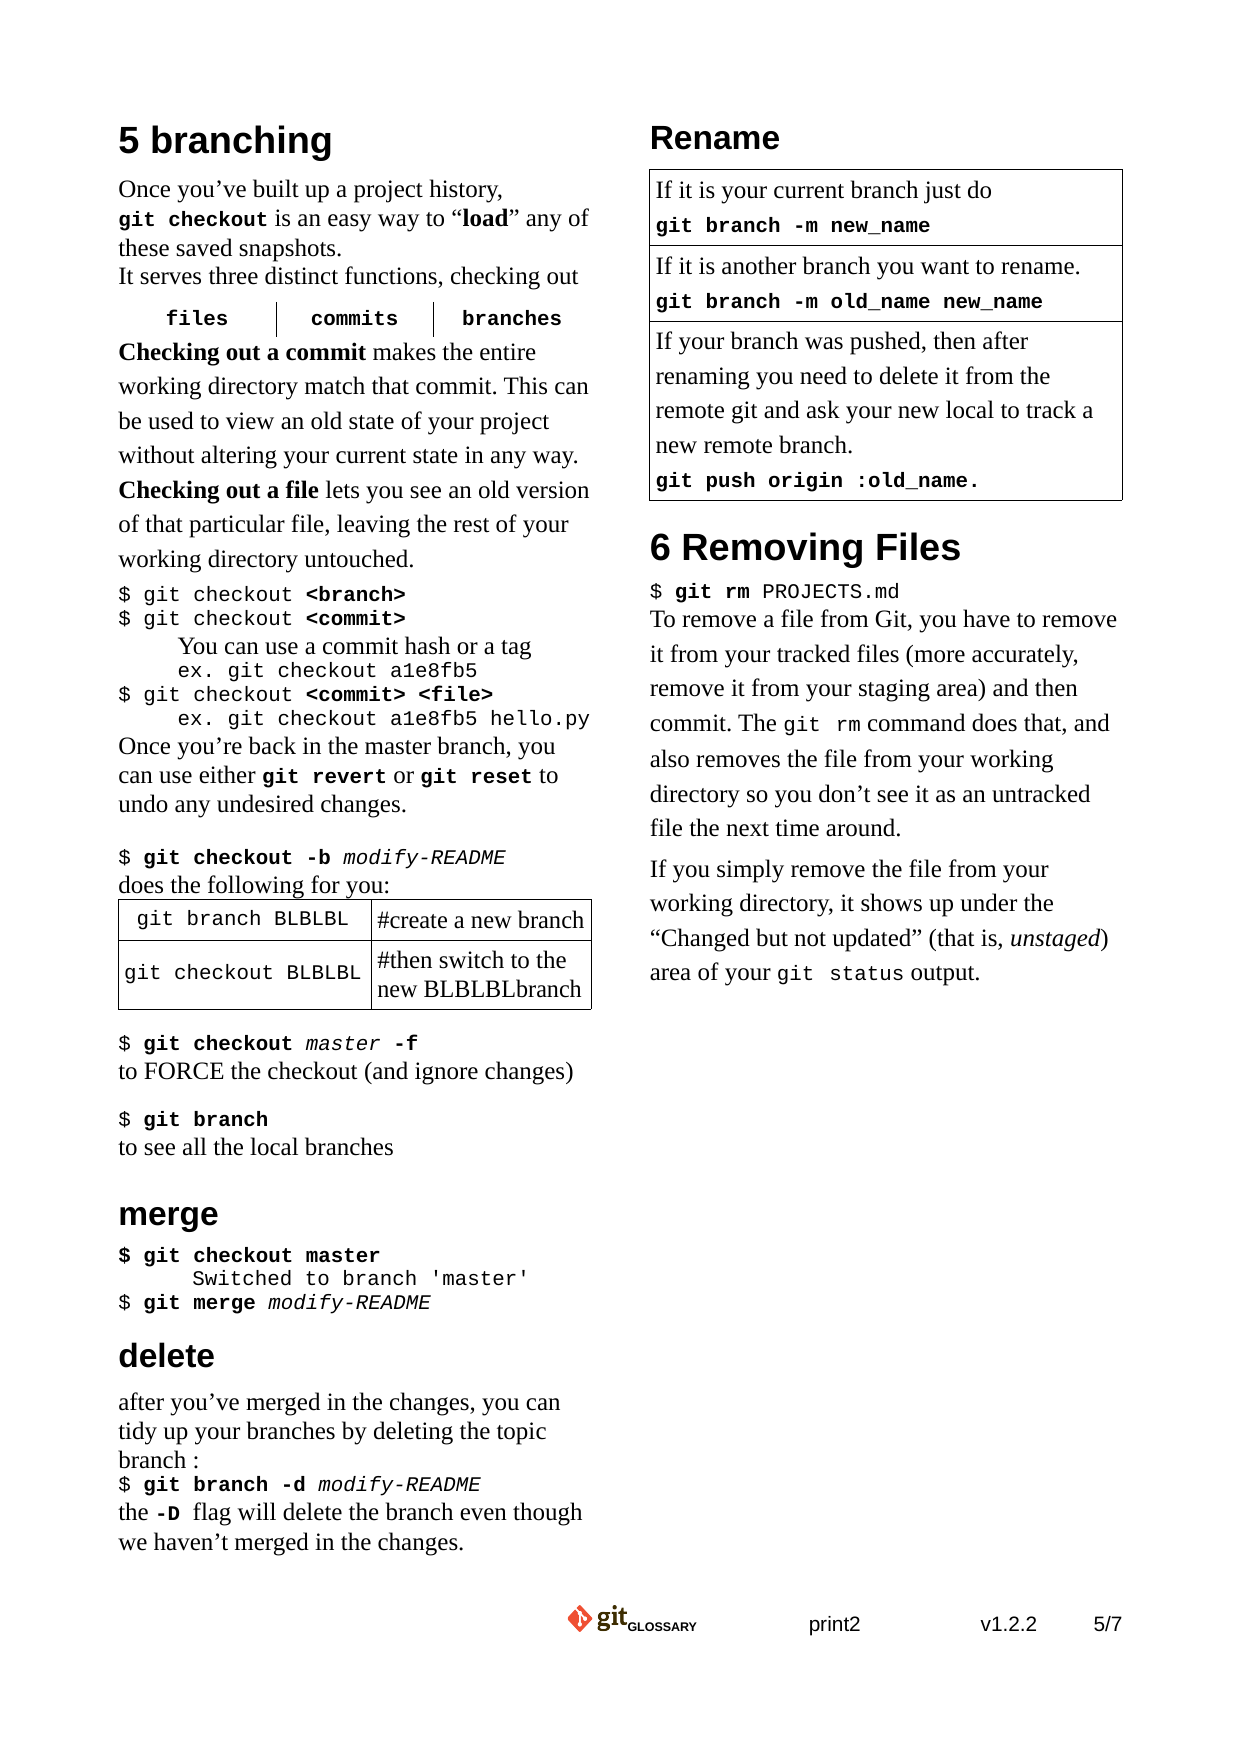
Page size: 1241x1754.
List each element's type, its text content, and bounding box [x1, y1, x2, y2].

text ex. git checkout a1e8fb5 hello.py [118, 707, 591, 731]
table_cell If it is another branch you want to rename. git branch -m old_name new_name [650, 246, 1122, 321]
text Once you’ve built up a project history, [118, 174, 591, 203]
subtitle 6 Removing Files [649, 525, 1122, 568]
text $ git merge modify-README [118, 1292, 591, 1316]
text to FORCE the checkout (and ignore changes) [118, 1056, 591, 1085]
text does the following for you: [118, 871, 591, 899]
subtitle merge [118, 1193, 591, 1232]
text after you’ve merged in the changes, you can tidy up your branches by deleting the topic branch : [118, 1387, 591, 1474]
table_cell #then switch to the new BLBLBLbranch [372, 941, 591, 1009]
subtitle Rename [649, 118, 1122, 157]
text $ git checkout <branch> [118, 584, 591, 608]
text $ git checkout master -f [118, 1032, 591, 1056]
table_header #create a new branch [372, 900, 591, 940]
table_header files [118, 302, 276, 337]
table_header branches [434, 302, 591, 337]
text Switched to branch 'master' [118, 1268, 591, 1292]
text $ git checkout <commit> <file> [118, 684, 591, 707]
text $ git branch -d modify-README [118, 1474, 591, 1497]
text ex. git checkout a1e8fb5 [118, 660, 591, 684]
table_header commits [277, 302, 433, 337]
text $ git branch [118, 1108, 591, 1132]
text git checkout is an easy way to “load” any of these saved snapshots. [118, 203, 591, 261]
text If you simply remove the file from your working directory, it shows up under the “Changed but not updated” (that is, unstaged) area of your git status output. [649, 854, 1122, 988]
table_cell git checkout BLBLBL [119, 941, 371, 1009]
text to see all the local branches [118, 1132, 591, 1161]
table_header git branch BLBLBL [119, 900, 371, 940]
text $ git checkout master [118, 1244, 591, 1268]
subtitle 5 branching [118, 118, 591, 162]
table_header If it is your current branch just do git branch -m new_name [650, 170, 1122, 245]
subtitle delete [118, 1336, 591, 1375]
text the -D flag will delete the branch even though we haven’t merged in the changes. [118, 1497, 591, 1556]
text You can use a commit hash or a tag [118, 631, 591, 660]
text Checking out a commit makes the entire working directory match that commit. This can be used to view an old state of your project without altering your current state in any way. Checking out a file lets you see an old version of that particular file, leaving the rest of your working directory untouched. [118, 337, 591, 572]
picture [567, 1605, 628, 1632]
text $ git checkout -b modify-README [118, 847, 591, 871]
table_cell If your branch was pushed, then after renaming you need to delete it from the remote git and ask your new local to track a new remote branch. git push origin :old_name. [650, 322, 1122, 499]
text Once you’re back in the master branch, you can use either git revert or git reset to undo any undesired changes. [118, 731, 591, 818]
text It serves three distinct functions, checking out [118, 261, 591, 290]
text $ git checkout <commit> [118, 608, 591, 631]
text $ git rm PROJECTS.md [649, 581, 1122, 604]
text To remove a file from Git, you have to remove it from your tracked files (more accurately, remove it from your staging area) and then commit. The git rm command does that, and also removes the file from your working directory so you don’t see it as an untracked file the next time around. [649, 604, 1122, 842]
